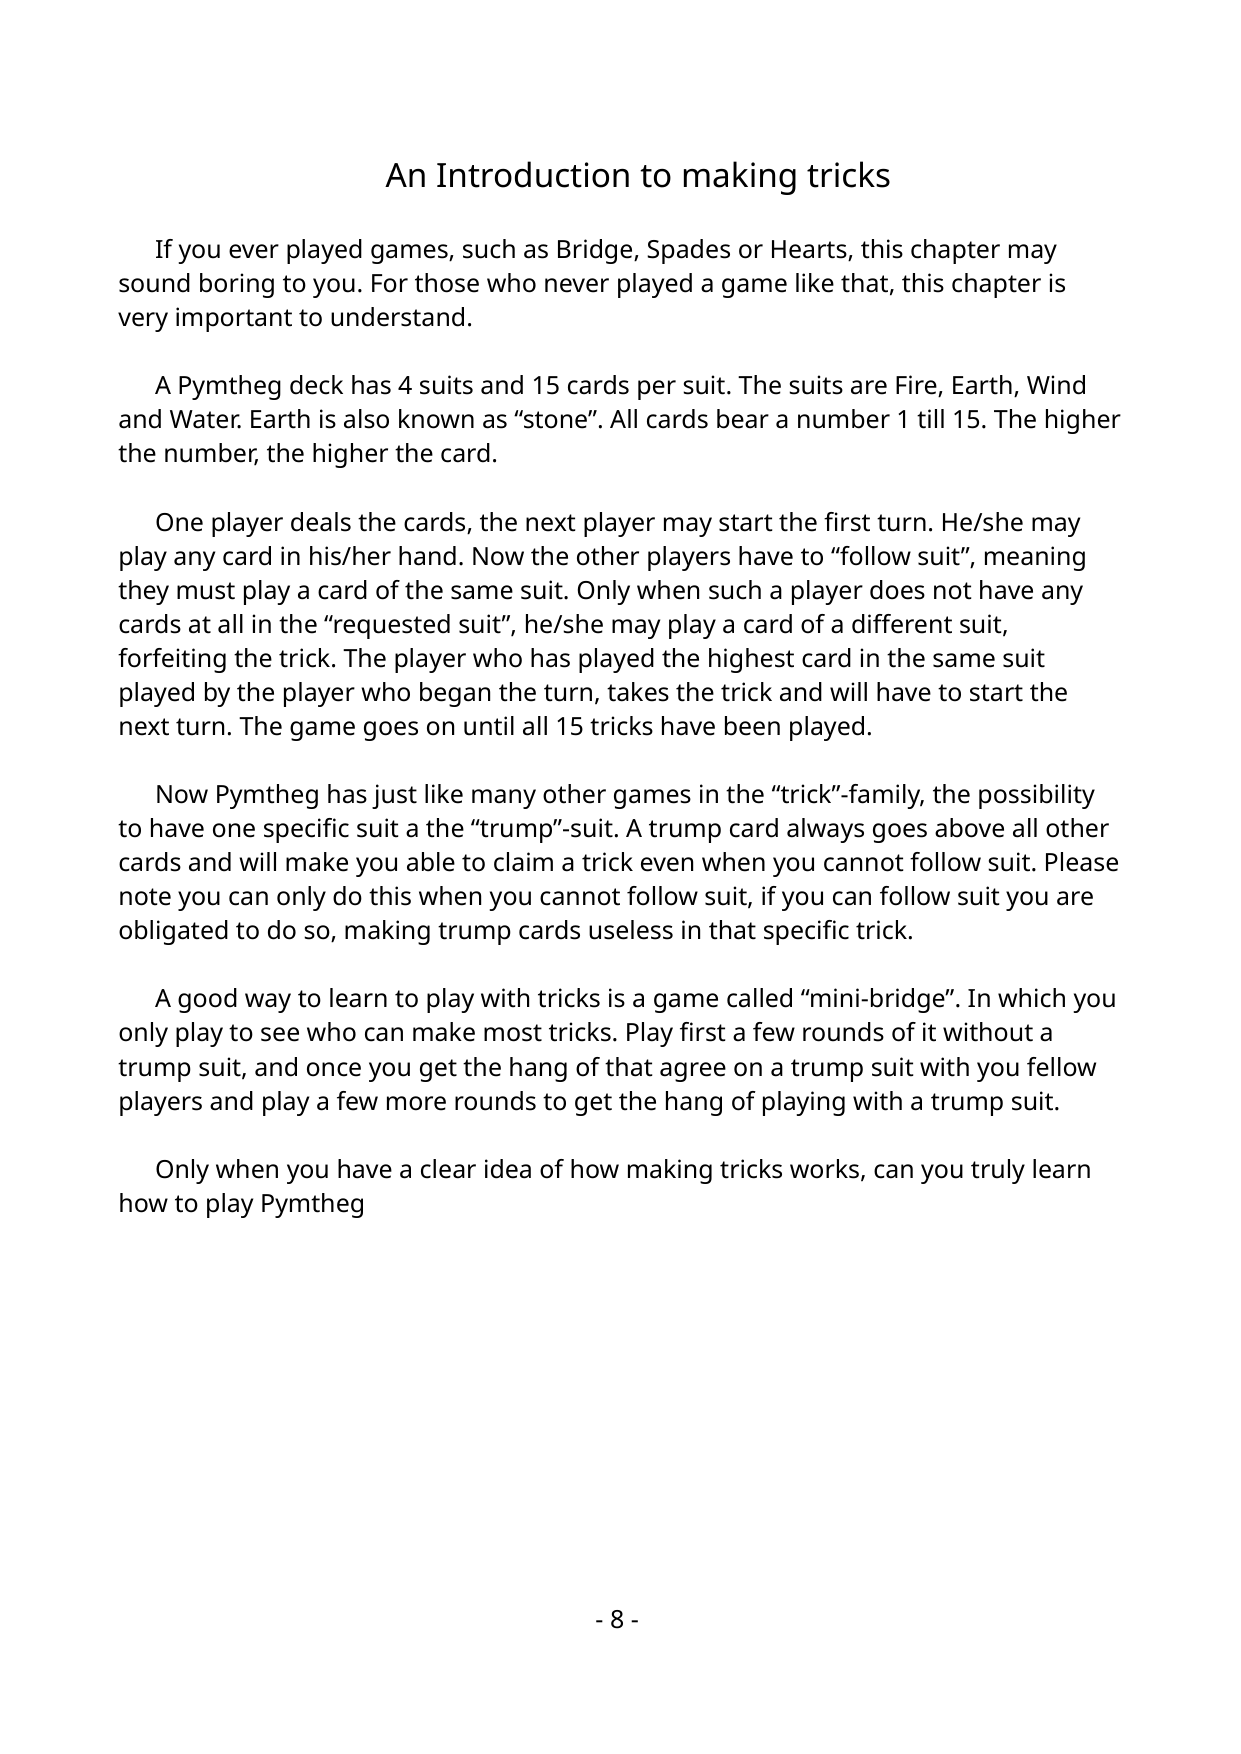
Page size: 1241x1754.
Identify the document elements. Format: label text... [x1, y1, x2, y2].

text A good way to learn to play with tricks is a game called “mini-bridge”. In which you only play to see who can make most tricks. Play first a few rounds of it without a trump suit, and once you get the hang of that agree on a trump suit with you fellow players and play a few more rounds to get the hang of playing with a trump suit. [118, 981, 1122, 1117]
text One player deals the cards, the next player may start the first turn. He/she may play any card in his/her hand. Now the other players have to “follow suit”, meaning they must play a card of the same suit. Only when such a player does not have any cards at all in the “requested suit”, he/she may play a card of a different suit, forfeiting the trick. The player who has played the highest card in the same suit played by the player who began the turn, takes the trick and will have to start the next turn. The game goes on until all 15 tricks have been played. [118, 504, 1122, 743]
text Only when you have a clear idea of how making tricks works, can you truly learn how to play Pymtheg [118, 1151, 1122, 1219]
text An Introduction to making tricks [118, 152, 1122, 198]
text Now Pymtheg has just like many other games in the “trick”-family, the possibility to have one specific suit a the “trump”-suit. A trump card always goes above all other cards and will make you able to claim a trick even when you cannot follow suit. Please note you can only do this when you cannot follow suit, if you can follow suit you are obligated to do so, making trump cards useless in that specific trick. [118, 777, 1122, 947]
text A Pymtheg deck has 4 suits and 15 cards per suit. The suits are Fire, Earth, Wind and Water. Earth is also known as “stone”. All cards bear a number 1 till 15. The higher the number, the higher the card. [118, 368, 1122, 470]
text If you ever played games, such as Bridge, Spades or Hearts, this chapter may sound boring to you. For those who never played a game like that, this chapter is very important to understand. [118, 232, 1122, 334]
